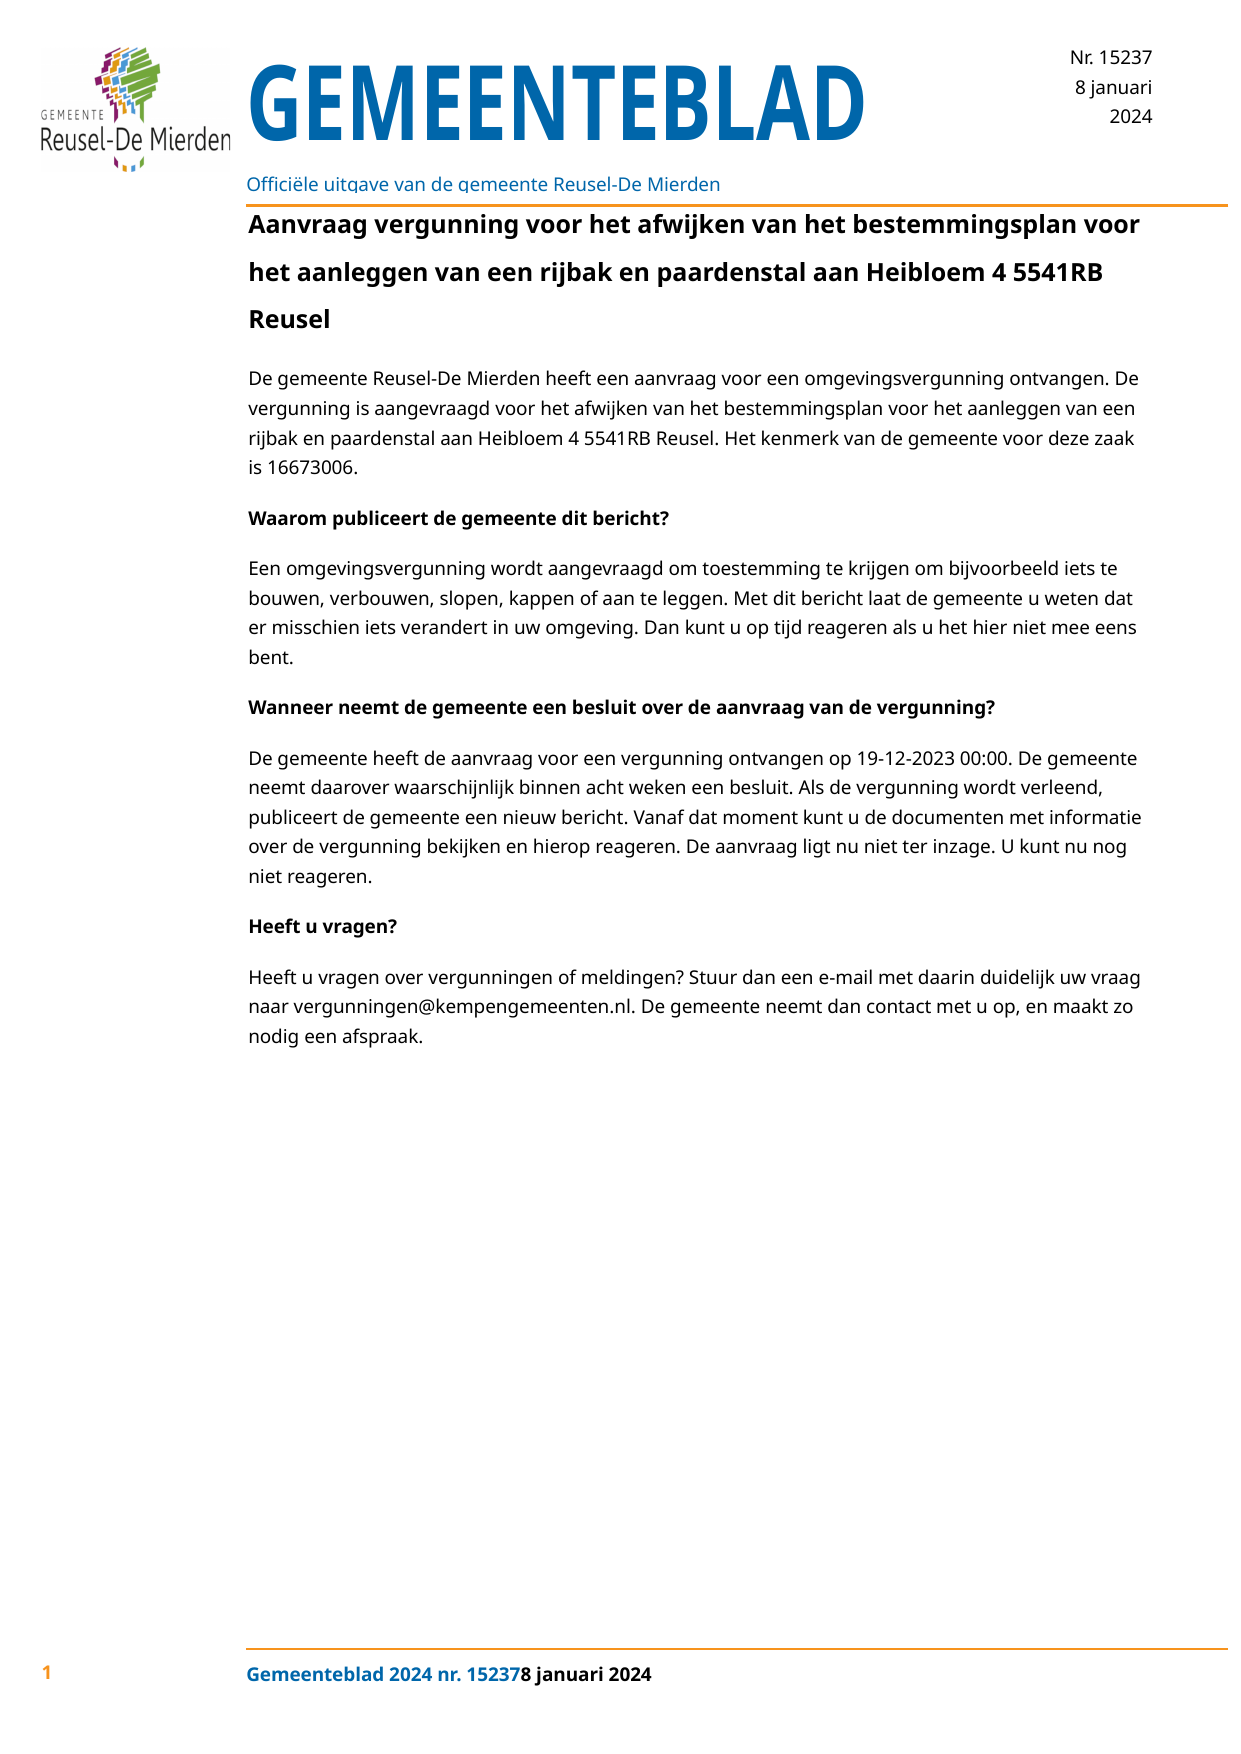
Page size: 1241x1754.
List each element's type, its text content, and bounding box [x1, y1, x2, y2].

text Wanneer neemt de gemeente een besluit over de aanvraag van de vergunning? [248, 694, 1152, 720]
text Heeft u vragen over vergunningen of meldingen? Stuur dan een e-mail met daarin duidelijk uw vraag naar vergunningen@kempengemeenten.nl. De gemeente neemt dan contact met u op, en maakt zo nodig een afspraak. [248, 964, 1152, 1049]
text Aanvraag vergunning voor het afwijken van het bestemmingsplan voor het aanleggen van een rijbak en paardenstal aan Heibloem 4 5541RB Reusel [248, 207, 1152, 336]
text De gemeente Reusel-De Mierden heeft een aanvraag voor een omgevingsvergunning ontvangen. De vergunning is aangevraagd voor het afwijken van het bestemmingsplan voor het aanleggen van een rijbak en paardenstal aan Heibloem 4 5541RB Reusel. Het kenmerk van de gemeente voor deze zaak is 16673006. [248, 366, 1152, 480]
picture [41, 47, 231, 172]
text De gemeente heeft de aanvraag voor een vergunning ontvangen op 19-12-2023 00:00. De gemeente neemt daarover waarschijnlijk binnen acht weken een besluit. Als de vergunning wordt verleend, publiceert de gemeente een nieuw bericht. Vanaf dat moment kunt u de documenten met informatie over de vergunning bekijken en hierop reageren. De aanvraag ligt nu niet ter inzage. U kunt nu nog niet reageren. [248, 745, 1152, 889]
text Een omgevingsvergunning wordt aangevraagd om toestemming te krijgen om bijvoorbeeld iets te bouwen, verbouwen, slopen, kappen of aan te leggen. Met dit bericht laat de gemeente u weten dat er misschien iets verandert in uw omgeving. Dan kunt u op tijd reageren als u het hier niet mee eens bent. [248, 555, 1152, 669]
text Heeft u vragen? [248, 913, 1152, 939]
text Waarom publiceert de gemeente dit bericht? [248, 505, 1152, 530]
